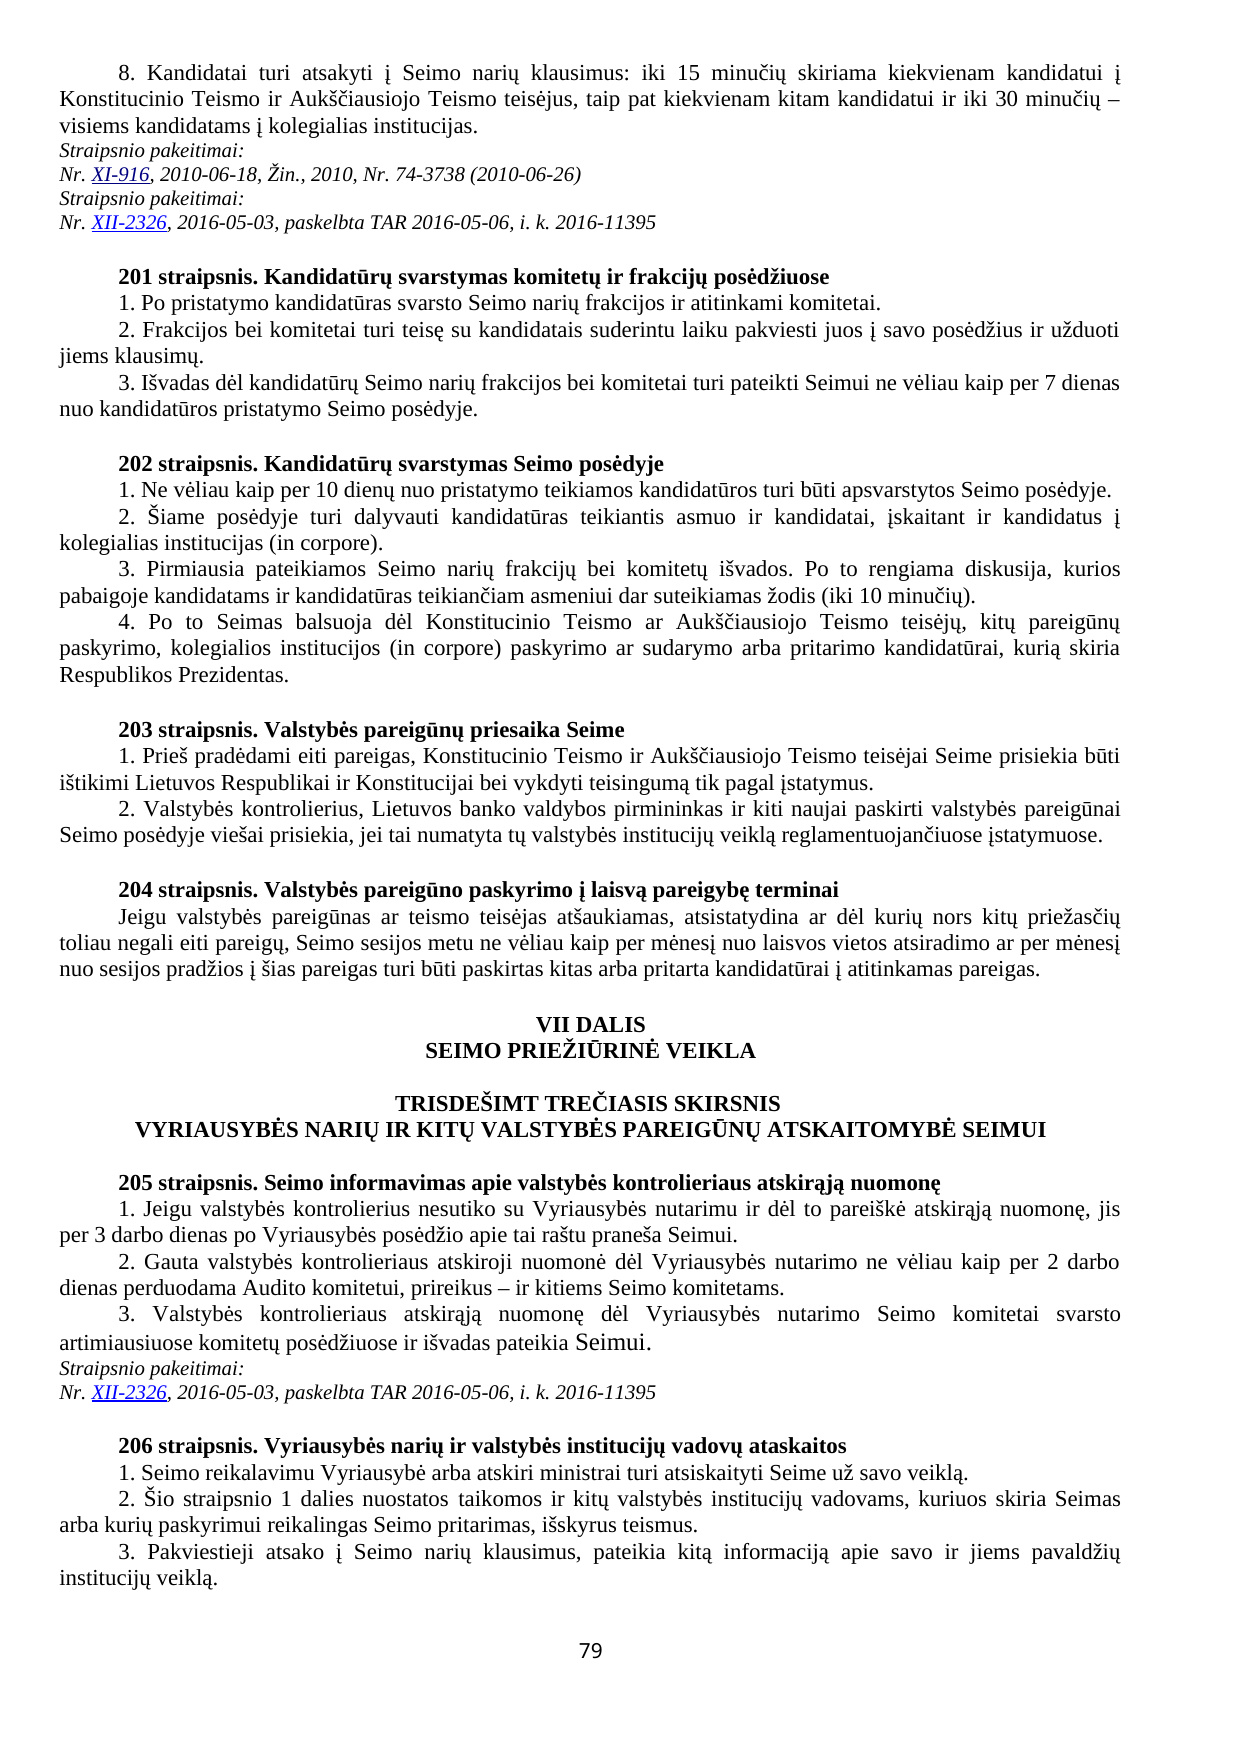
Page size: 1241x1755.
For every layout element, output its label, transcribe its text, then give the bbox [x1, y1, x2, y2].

text Nr. XI-916, 2010-06-18, Žin., 2010, Nr. 74-3738 (2010-06-26) [59, 162, 1122, 186]
text VYRIAUSYBĖS NARIŲ IR KITŲ VALSTYBĖS PAREIGŪNŲ ATSKAITOMYBĖ SEIMUI [59, 1116, 1122, 1142]
text Straipsnio pakeitimai: [59, 138, 1122, 162]
text 3. Valstybės kontrolieriaus atskirąją nuomonę dėl Vyriausybės nutarimo Seimo komitetai svarsto artimiausiuose komitetų posėdžiuose ir išvadas pateikia Seimui. [59, 1301, 1122, 1356]
text 2. Frakcijos bei komitetai turi teisę su kandidatais suderintu laiku pakviesti juos į savo posėdžius ir užduoti jiems klausimų. [59, 316, 1122, 368]
text 4. Po to Seimas balsuoja dėl Konstitucinio Teismo ar Aukščiausiojo Teismo teisėjų, kitų pareigūnų paskyrimo, kolegialios institucijos (in corpore) paskyrimo ar sudarymo arba pritarimo kandidatūrai, kurią skiria Respublikos Prezidentas. [59, 608, 1122, 687]
text Jeigu valstybės pareigūnas ar teismo teisėjas atšaukiamas, atsistatydina ar dėl kurių nors kitų priežasčių toliau negali eiti pareigų, Seimo sesijos metu ne vėliau kaip per mėnesį nuo laisvos vietos atsiradimo ar per mėnesį nuo sesijos pradžios į šias pareigas turi būti paskirtas kitas arba pritarta kandidatūrai į atitinkamas pareigas. [59, 903, 1122, 982]
text 202 straipsnis. Kandidatūrų svarstymas Seimo posėdyje [59, 450, 1122, 476]
text 1. Seimo reikalavimu Vyriausybė arba atskiri ministrai turi atsiskaityti Seime už savo veiklą. [59, 1459, 1122, 1485]
text 2. Gauta valstybės kontrolieriaus atskiroji nuomonė dėl Vyriausybės nutarimo ne vėliau kaip per 2 darbo dienas perduodama Audito komitetui, prireikus – ir kitiems Seimo komitetams. [59, 1248, 1122, 1301]
text 203 straipsnis. Valstybės pareigūnų priesaika Seime [59, 716, 1122, 742]
text Straipsnio pakeitimai: [59, 1356, 1122, 1380]
text 8. Kandidatai turi atsakyti į Seimo narių klausimus: iki 15 minučių skiriama kiekvienam kandidatui į Konstitucinio Teismo ir Aukščiausiojo Teismo teisėjus, taip pat kiekvienam kitam kandidatui ir iki 30 minučių – visiems kandidatams į kolegialias institucijas. [59, 59, 1122, 138]
text 205 straipsnis. Seimo informavimas apie valstybės kontrolieriaus atskirąją nuomonę [118, 1169, 1122, 1195]
text Nr. XII-2326, 2016-05-03, paskelbta TAR 2016-05-06, i. k. 2016-11395 [59, 210, 1122, 234]
text 3. Pakviestieji atsako į Seimo narių klausimus, pateikia kitą informaciją apie savo ir jiems pavaldžių institucijų veiklą. [59, 1538, 1122, 1591]
text 1. Po pristatymo kandidatūras svarsto Seimo narių frakcijos ir atitinkami komitetai. [59, 289, 1122, 316]
text 204 straipsnis. Valstybės pareigūno paskyrimo į laisvą pareigybę terminai [59, 876, 1122, 903]
text 3. Išvadas dėl kandidatūrų Seimo narių frakcijos bei komitetai turi pateikti Seimui ne vėliau kaip per 7 dienas nuo kandidatūros pristatymo Seimo posėdyje. [59, 368, 1122, 421]
text 2. Šiame posėdyje turi dalyvauti kandidatūras teikiantis asmuo ir kandidatai, įskaitant ir kandidatus į kolegialias institucijas (in corpore). [59, 503, 1122, 555]
text VII DALIS [59, 1011, 1122, 1037]
text 2. Šio straipsnio 1 dalies nuostatos taikomos ir kitų valstybės institucijų vadovams, kuriuos skiria Seimas arba kurių paskyrimui reikalingas Seimo pritarimas, išskyrus teismus. [59, 1485, 1122, 1538]
text TRISDEŠIMT TREČIASIS SKIRSNIS [59, 1090, 1122, 1116]
text 1. Prieš pradėdami eiti pareigas, Konstitucinio Teismo ir Aukščiausiojo Teismo teisėjai Seime prisiekia būti ištikimi Lietuvos Respublikai ir Konstitucijai bei vykdyti teisingumą tik pagal įstatymus. [59, 742, 1122, 795]
text Straipsnio pakeitimai: [59, 186, 1122, 210]
text 2. Valstybės kontrolierius, Lietuvos banko valdybos pirmininkas ir kiti naujai paskirti valstybės pareigūnai Seimo posėdyje viešai prisiekia, jei tai numatyta tų valstybės institucijų veiklą reglamentuojančiuose įstatymuose. [59, 795, 1122, 848]
text 206 straipsnis. Vyriausybės narių ir valstybės institucijų vadovų ataskaitos [59, 1432, 1122, 1459]
text 3. Pirmiausia pateikiamos Seimo narių frakcijų bei komitetų išvados. Po to rengiama diskusija, kurios pabaigoje kandidatams ir kandidatūras teikiančiam asmeniui dar suteikiamas žodis (iki 10 minučių). [59, 555, 1122, 608]
text 201 straipsnis. Kandidatūrų svarstymas komitetų ir frakcijų posėdžiuose [59, 263, 1122, 289]
text SEIMO PRIEŽIŪRINĖ VEIKLA [59, 1037, 1122, 1063]
text 1. Ne vėliau kaip per 10 dienų nuo pristatymo teikiamos kandidatūros turi būti apsvarstytos Seimo posėdyje. [59, 476, 1122, 503]
text Nr. XII-2326, 2016-05-03, paskelbta TAR 2016-05-06, i. k. 2016-11395 [59, 1380, 1122, 1404]
text 1. Jeigu valstybės kontrolierius nesutiko su Vyriausybės nutarimu ir dėl to pareiškė atskirąją nuomonę, jis per 3 darbo dienas po Vyriausybės posėdžio apie tai raštu praneša Seimui. [59, 1195, 1122, 1248]
